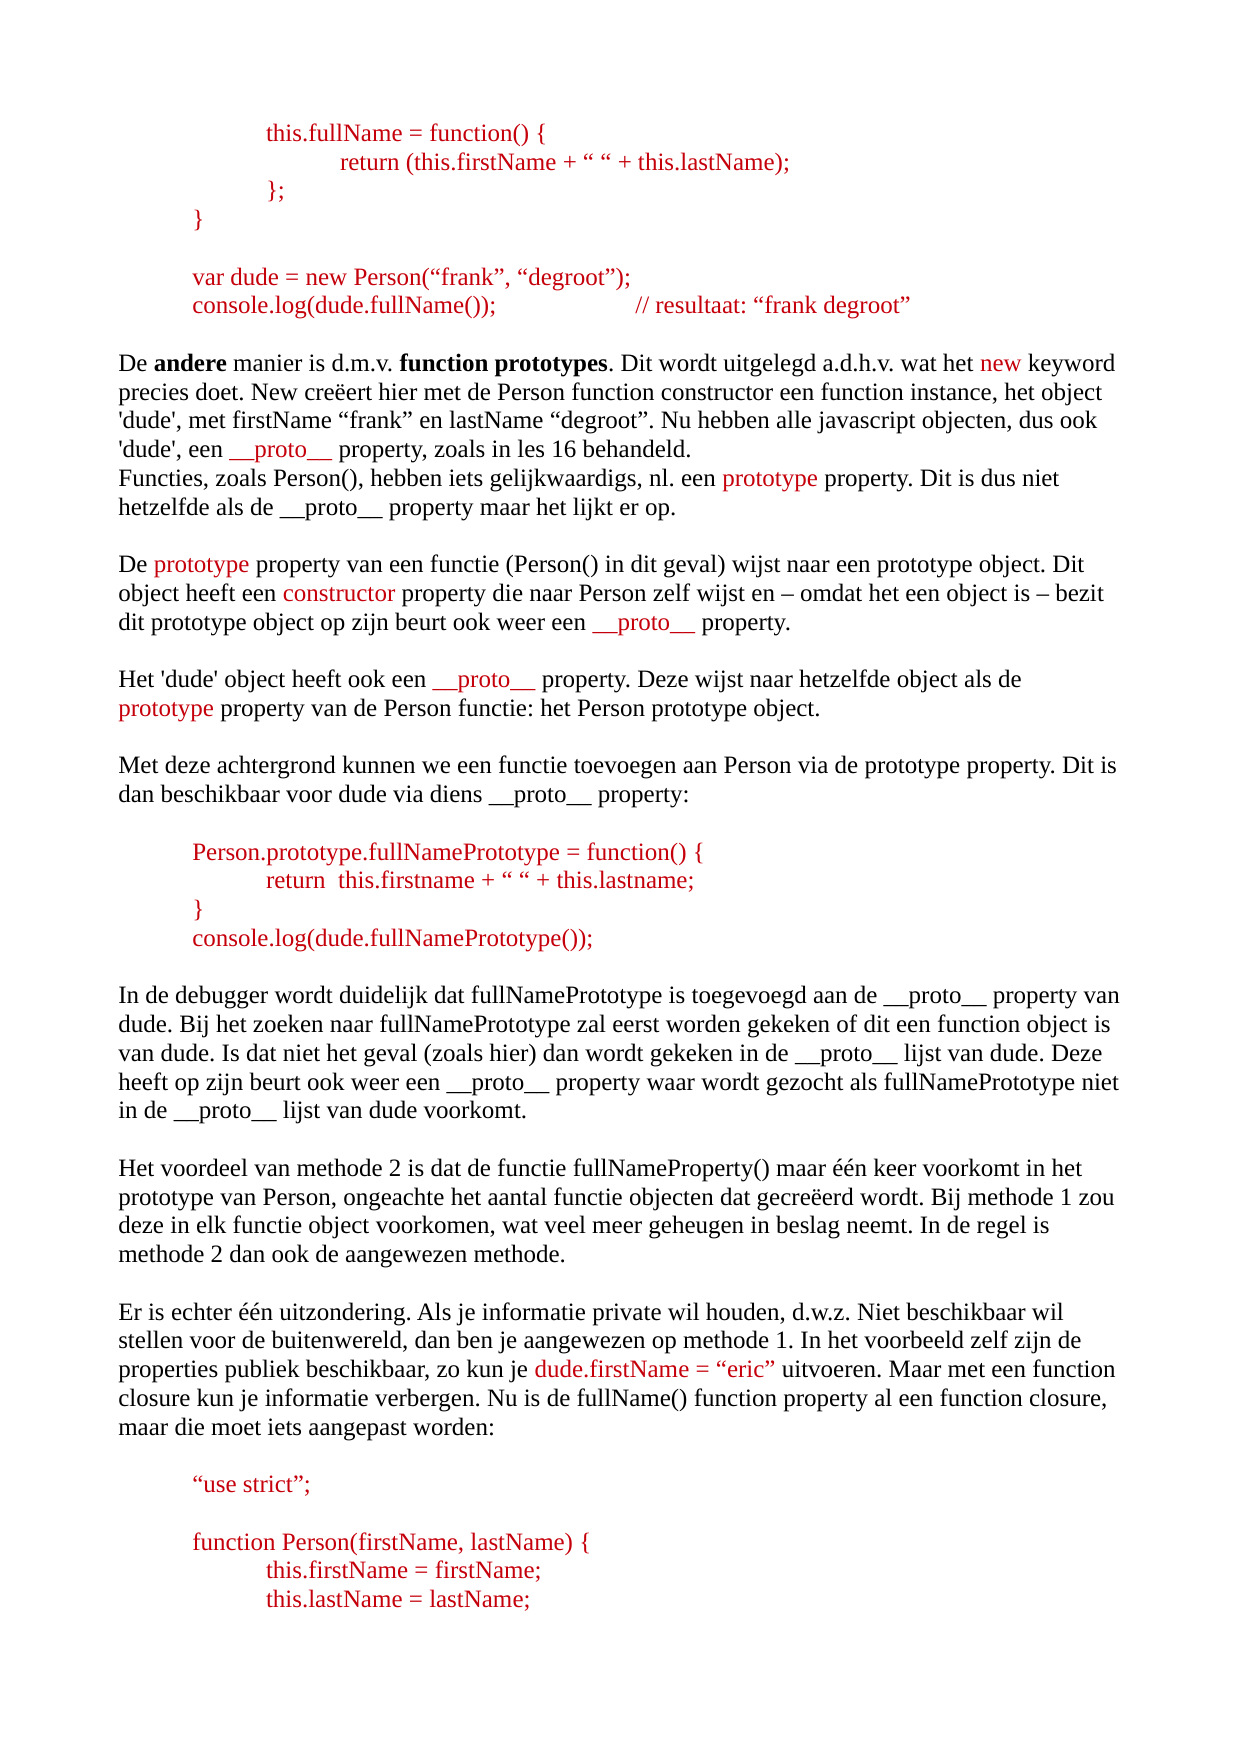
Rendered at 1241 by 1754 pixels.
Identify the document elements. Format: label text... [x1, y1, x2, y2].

text this.lastName = lastName; [118, 1584, 1122, 1613]
text function Person(firstName, lastName) { [118, 1527, 1122, 1556]
text Het 'dude' object heeft ook een __proto__ property. Deze wijst naar hetzelfde object als de prototype property van de Person functie: het Person prototype object. [118, 664, 1122, 722]
text return (this.firstName + “ “ + this.lastName); [118, 147, 1122, 176]
text Er is echter één uitzondering. Als je informatie private wil houden, d.w.z. Niet beschikbaar wil stellen voor de buitenwereld, dan ben je aangewezen op methode 1. In het voorbeeld zelf zijn de properties publiek beschikbaar, zo kun je dude.firstName = “eric” uitvoeren. Maar met een function closure kun je informatie verbergen. Nu is de fullName() function property al een function closure, maar die moet iets aangepast worden: [118, 1297, 1122, 1441]
text return this.firstname + “ “ + this.lastname; [118, 866, 1122, 894]
text this.firstName = firstName; [118, 1556, 1122, 1584]
text }; [118, 176, 1122, 204]
text console.log(dude.fullNamePrototype()); [118, 923, 1122, 952]
text this.fullName = function() { [118, 118, 1122, 147]
text Person.prototype.fullNamePrototype = function() { [118, 837, 1122, 866]
text Het voordeel van methode 2 is dat de functie fullNameProperty() maar één keer voorkomt in het prototype van Person, ongeachte het aantal functie objecten dat gecreëerd wordt. Bij methode 1 zou deze in elk functie object voorkomen, wat veel meer geheugen in beslag neemt. In de regel is methode 2 dan ook de aangewezen methode. [118, 1153, 1122, 1268]
text console.log(dude.fullName()); // resultaat: “frank degroot” [118, 291, 1122, 319]
text “use strict”; [118, 1469, 1122, 1498]
text var dude = new Person(“frank”, “degroot”); [118, 262, 1122, 291]
text In de debugger wordt duidelijk dat fullNamePrototype is toegevoegd aan de __proto__ property van dude. Bij het zoeken naar fullNamePrototype zal eerst worden gekeken of dit een function object is van dude. Is dat niet het geval (zoals hier) dan wordt gekeken in de __proto__ lijst van dude. Deze heeft op zijn beurt ook weer een __proto__ property waar wordt gezocht als fullNamePrototype niet in de __proto__ lijst van dude voorkomt. [118, 981, 1122, 1124]
text } [118, 204, 1122, 233]
text Functies, zoals Person(), hebben iets gelijkwaardigs, nl. een prototype property. Dit is dus niet hetzelfde als de __proto__ property maar het lijkt er op. [118, 463, 1122, 521]
text De prototype property van een functie (Person() in dit geval) wijst naar een prototype object. Dit object heeft een constructor property die naar Person zelf wijst en – omdat het een object is – bezit dit prototype object op zijn beurt ook weer een __proto__ property. [118, 549, 1122, 636]
text } [118, 894, 1122, 923]
text Met deze achtergrond kunnen we een functie toevoegen aan Person via de prototype property. Dit is dan beschikbaar voor dude via diens __proto__ property: [118, 751, 1122, 808]
text De andere manier is d.m.v. function prototypes. Dit wordt uitgelegd a.d.h.v. wat het new keyword precies doet. New creëert hier met de Person function constructor een function instance, het object 'dude', met firstName “frank” en lastName “degroot”. Nu hebben alle javascript objecten, dus ook 'dude', een __proto__ property, zoals in les 16 behandeld. [118, 348, 1122, 463]
